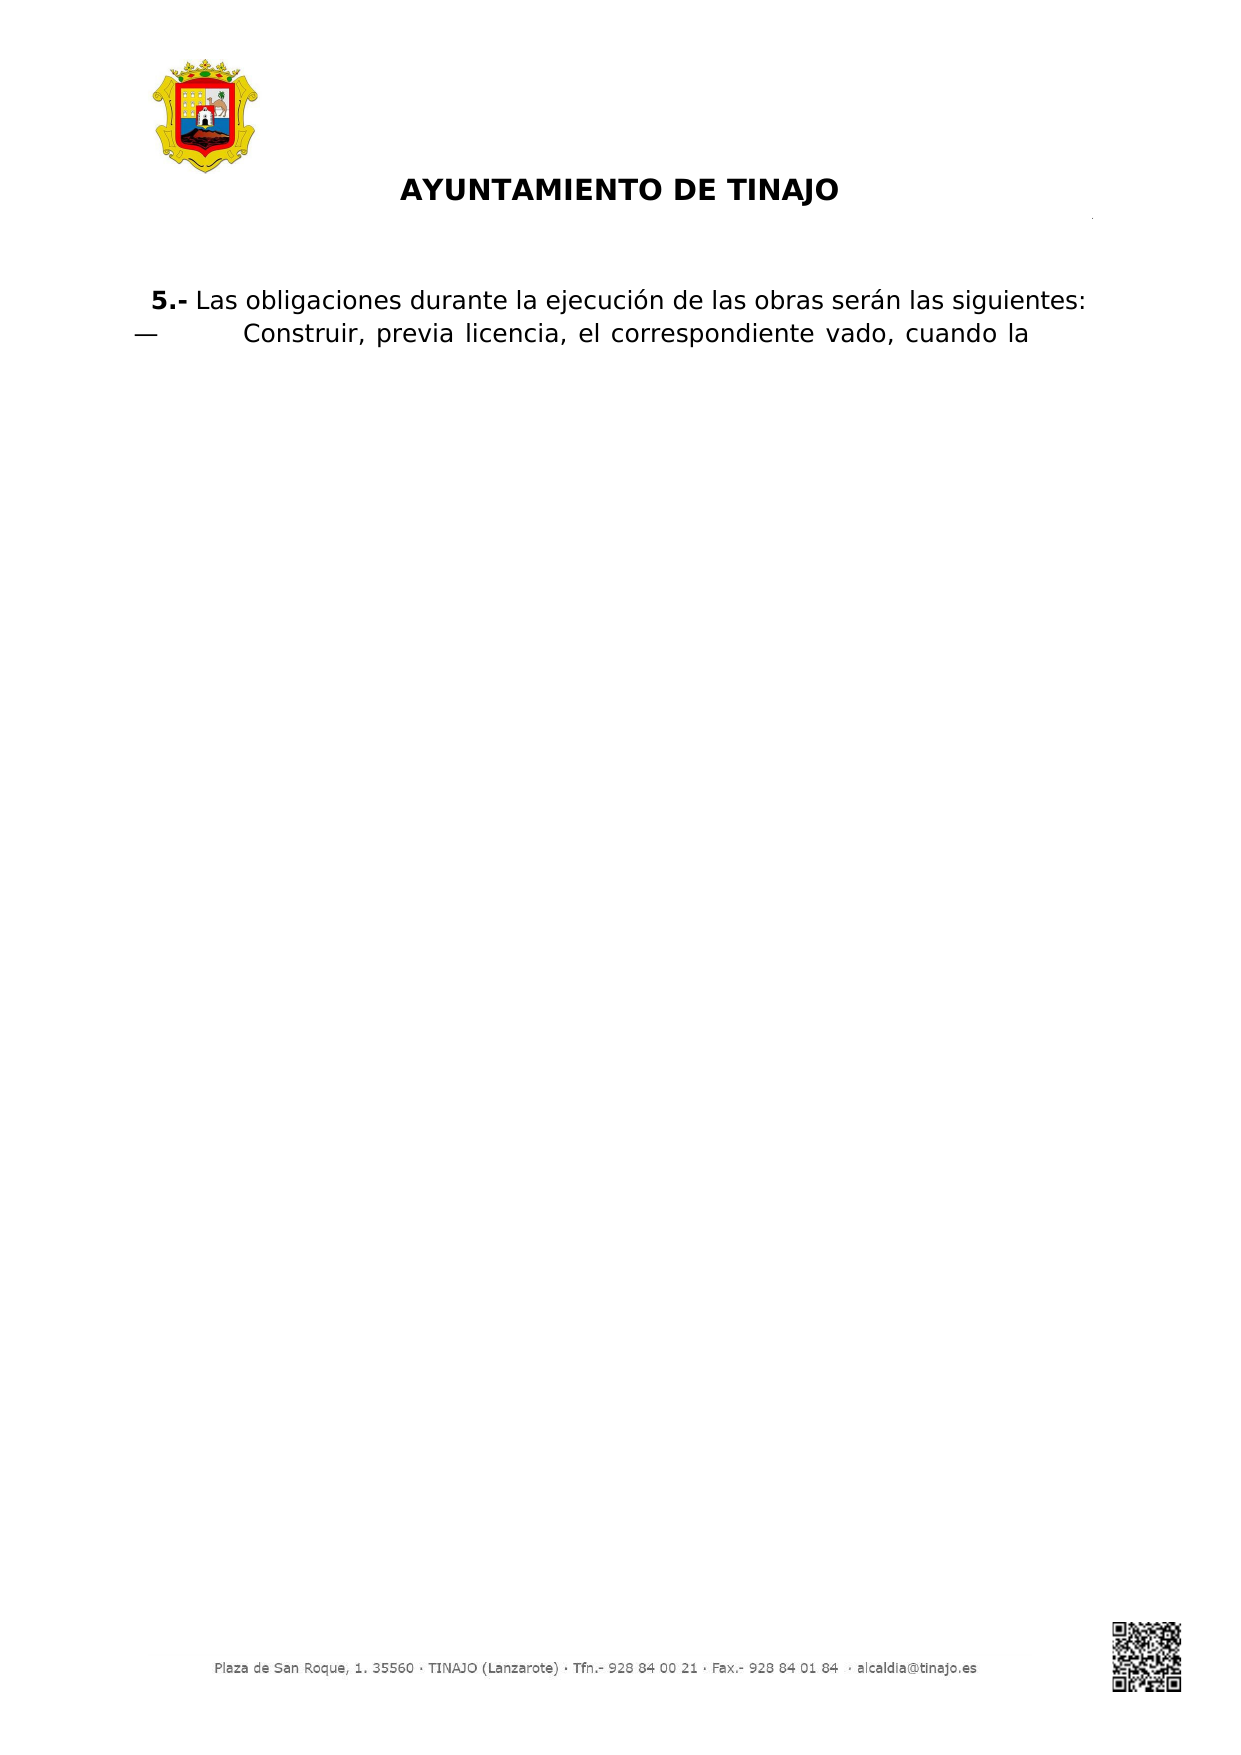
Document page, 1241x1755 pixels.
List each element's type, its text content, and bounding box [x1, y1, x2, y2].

text 5.- Las obligaciones durante la ejecución de las obras serán las siguientes: [149, 286, 1088, 315]
list Construir, previa licencia, el correspondiente vado, cuando la [133, 319, 1107, 349]
